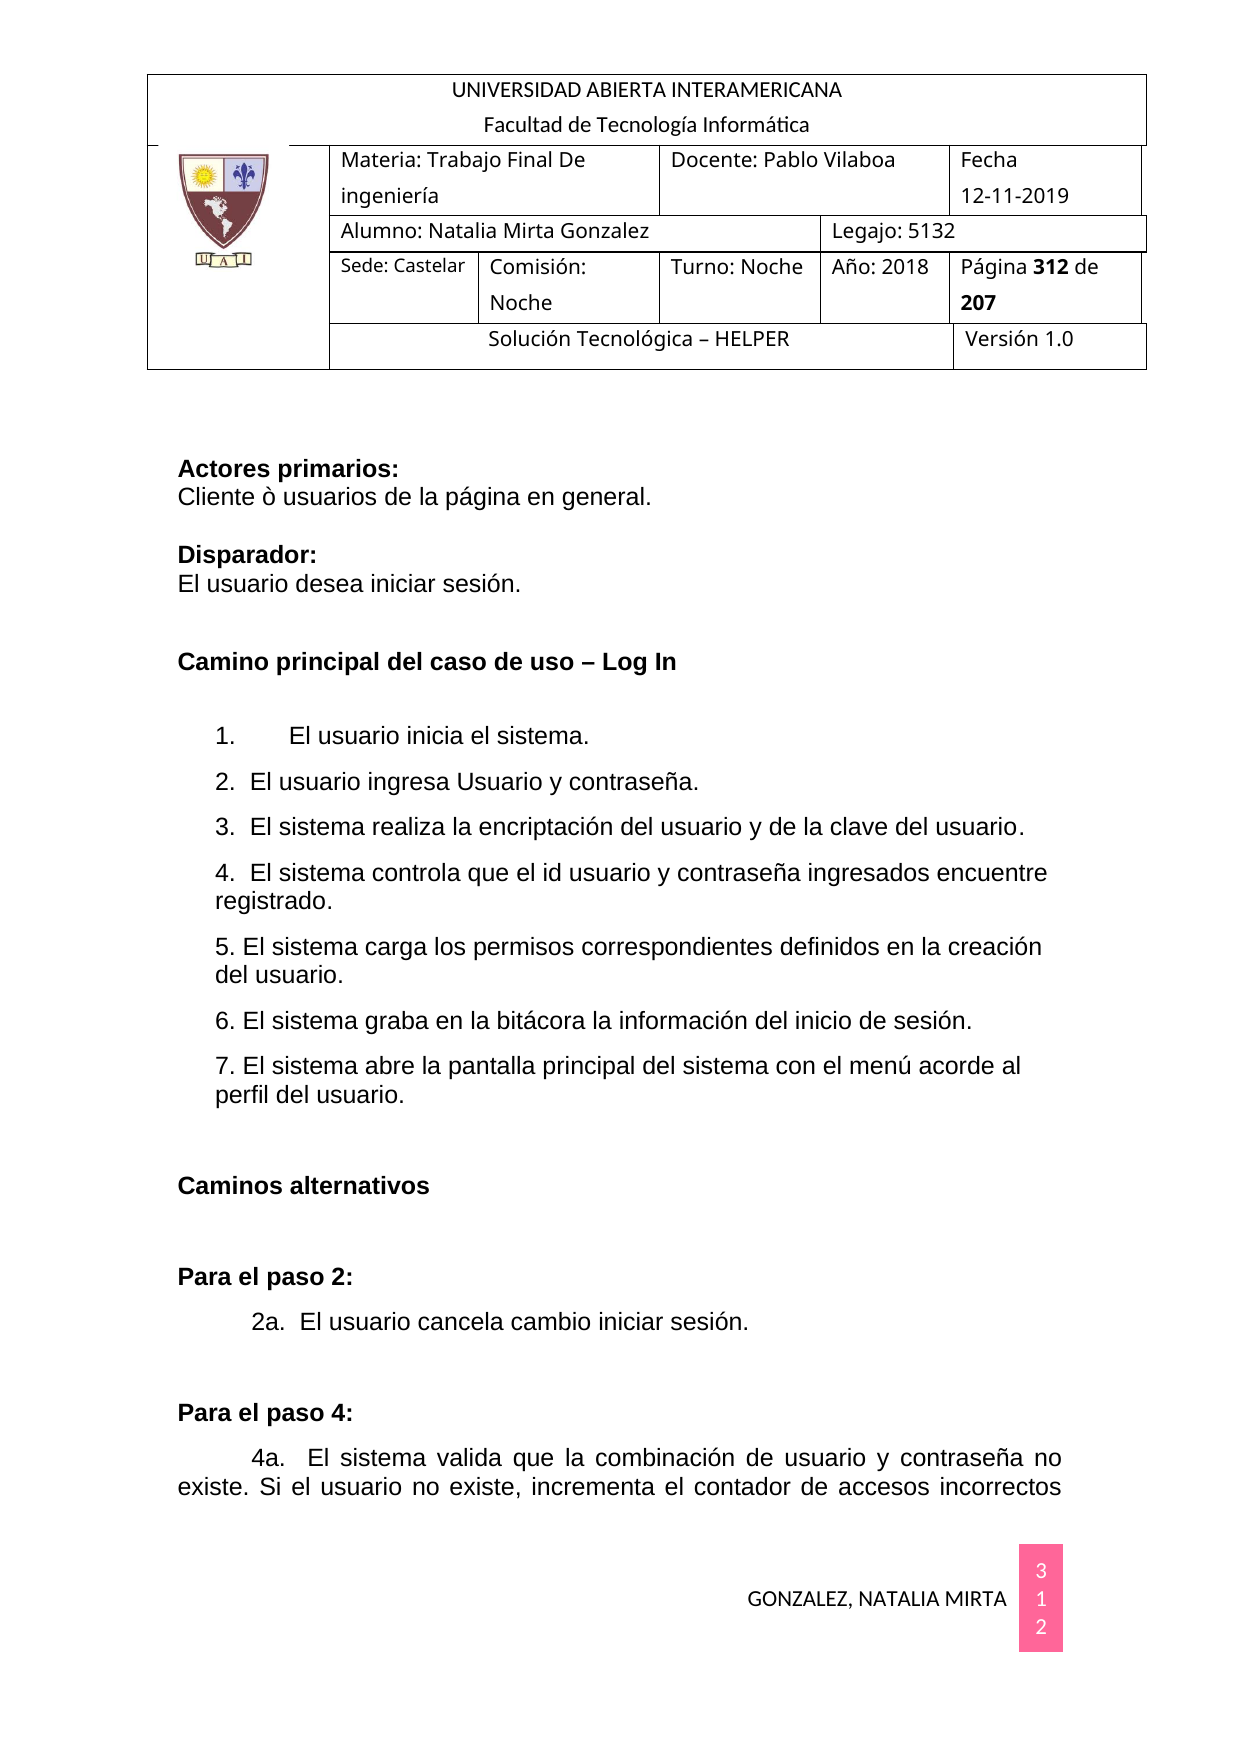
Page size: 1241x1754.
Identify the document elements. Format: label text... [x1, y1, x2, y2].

text 4a. El sistema valida que la combinación de usuario y contraseña no existe. Si el usuario no existe, incrementa el contador de accesos incorrectos [177, 1443, 1063, 1501]
text Cliente ò usuarios de la página en general. [177, 482, 1063, 511]
text Para el paso 4: [177, 1398, 1063, 1427]
text 2a. El usuario cancela cambio iniciar sesión. [177, 1307, 1063, 1336]
text 6. El sistema graba en la bitácora la información del inicio de sesión. [215, 1006, 1063, 1034]
text 1. El usuario inicia el sistema. [215, 721, 1063, 750]
text Camino principal del caso de uso – Log In [177, 647, 1063, 676]
text Caminos alternativos [177, 1171, 1063, 1199]
text Disparador: [177, 540, 1063, 569]
text El usuario desea iniciar sesión. [177, 569, 1063, 597]
text 3. El sistema realiza la encriptación del usuario y de la clave del usuario. [215, 812, 1063, 841]
text 5. El sistema carga los permisos correspondientes definidos en la creación del usuario. [215, 932, 1063, 989]
text Actores primarios: [177, 454, 1063, 482]
text 2. El usuario ingresa Usuario y contraseña. [215, 767, 1063, 795]
text 4. El sistema controla que el id usuario y contraseña ingresados encuentre registrado. [215, 857, 1063, 915]
text Para el paso 2: [177, 1262, 1063, 1290]
text 7. El sistema abre la pantalla principal del sistema con el menú acorde al perfil del usuario. [215, 1051, 1063, 1109]
